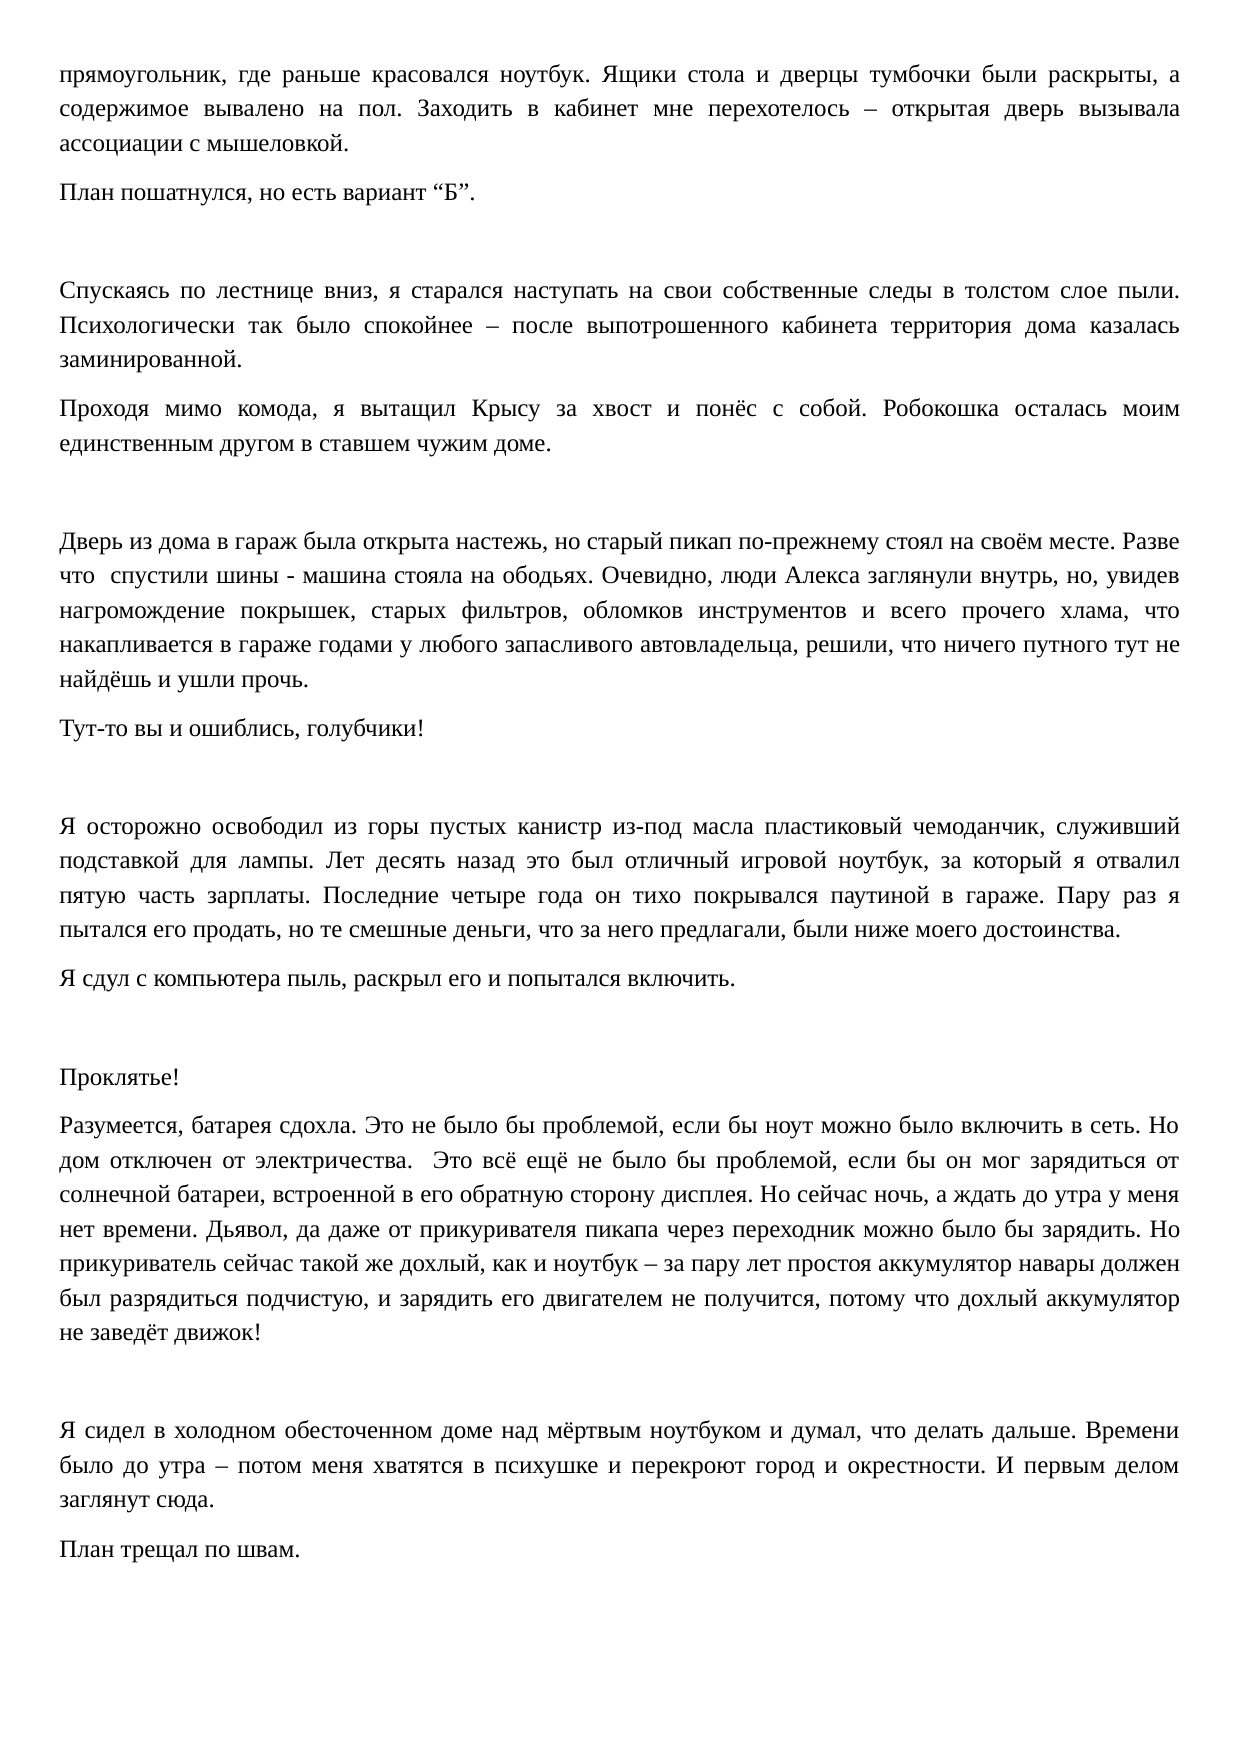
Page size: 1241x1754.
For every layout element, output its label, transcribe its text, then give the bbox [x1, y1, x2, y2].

text Тут-то вы и ошиблись, голубчики! [59, 713, 1181, 742]
text прямоугольник, где раньше красовался ноутбук. Ящики стола и дверцы тумбочки были раскрыты, а содержимое вывалено на пол. Заходить в кабинет мне перехотелось – открытая дверь вызывала ассоциации с мышеловкой. [59, 59, 1181, 157]
text План пошатнулся, но есть вариант “Б”. [59, 177, 1181, 206]
text Проклятье! [59, 1062, 1181, 1090]
text Я сдул с компьютера пыль, раскрыл его и попытался включить. [59, 963, 1181, 992]
text Проходя мимо комода, я вытащил Крысу за хвост и понёс с собой. Робокошка осталась моим единственным другом в ставшем чужим доме. [59, 393, 1181, 456]
text Спускаясь по лестнице вниз, я старался наступать на свои собственные следы в толстом слое пыли. Психологически так было спокойнее – после выпотрошенного кабинета территория дома казалась заминированной. [59, 275, 1181, 373]
text План трещал по швам. [59, 1534, 1181, 1562]
text Разумеется, батарея сдохла. Это не было бы проблемой, если бы ноут можно было включить в сеть. Но дом отключен от электричества. Это всё ещё не было бы проблемой, если бы он мог зарядиться от солнечной батареи, встроенной в его обратную сторону дисплея. Но сейчас ночь, а ждать до утра у меня нет времени. Дьявол, да даже от прикуривателя пикапа через переходник можно было бы зарядить. Но прикуриватель сейчас такой же дохлый, как и ноутбук – за пару лет простоя аккумулятор навары должен был разрядиться подчистую, и зарядить его двигателем не получится, потому что дохлый аккумулятор не заведёт движок! [59, 1111, 1181, 1346]
text Я осторожно освободил из горы пустых канистр из-под масла пластиковый чемоданчик, служивший подставкой для лампы. Лет десять назад это был отличный игровой ноутбук, за который я отвалил пятую часть зарплаты. Последние четыре года он тихо покрывался паутиной в гараже. Пару раз я пытался его продать, но те смешные деньги, что за него предлагали, были ниже моего достоинства. [59, 811, 1181, 943]
text Я сидел в холодном обесточенном доме над мёртвым ноутбуком и думал, что делать дальше. Времени было до утра – потом меня хватятся в психушке и перекроют город и окрестности. И первым делом заглянут сюда. [59, 1416, 1181, 1513]
text Дверь из дома в гараж была открыта настежь, но старый пикап по-прежнему стоял на своём месте. Разве что спустили шины - машина стояла на ободьях. Очевидно, люди Алекса заглянули внутрь, но, увидев нагромождение покрышек, старых фильтров, обломков инструментов и всего прочего хлама, что накапливается в гараже годами у любого запасливого автовладельца, решили, что ничего путного тут не найдёшь и ушли прочь. [59, 526, 1181, 692]
